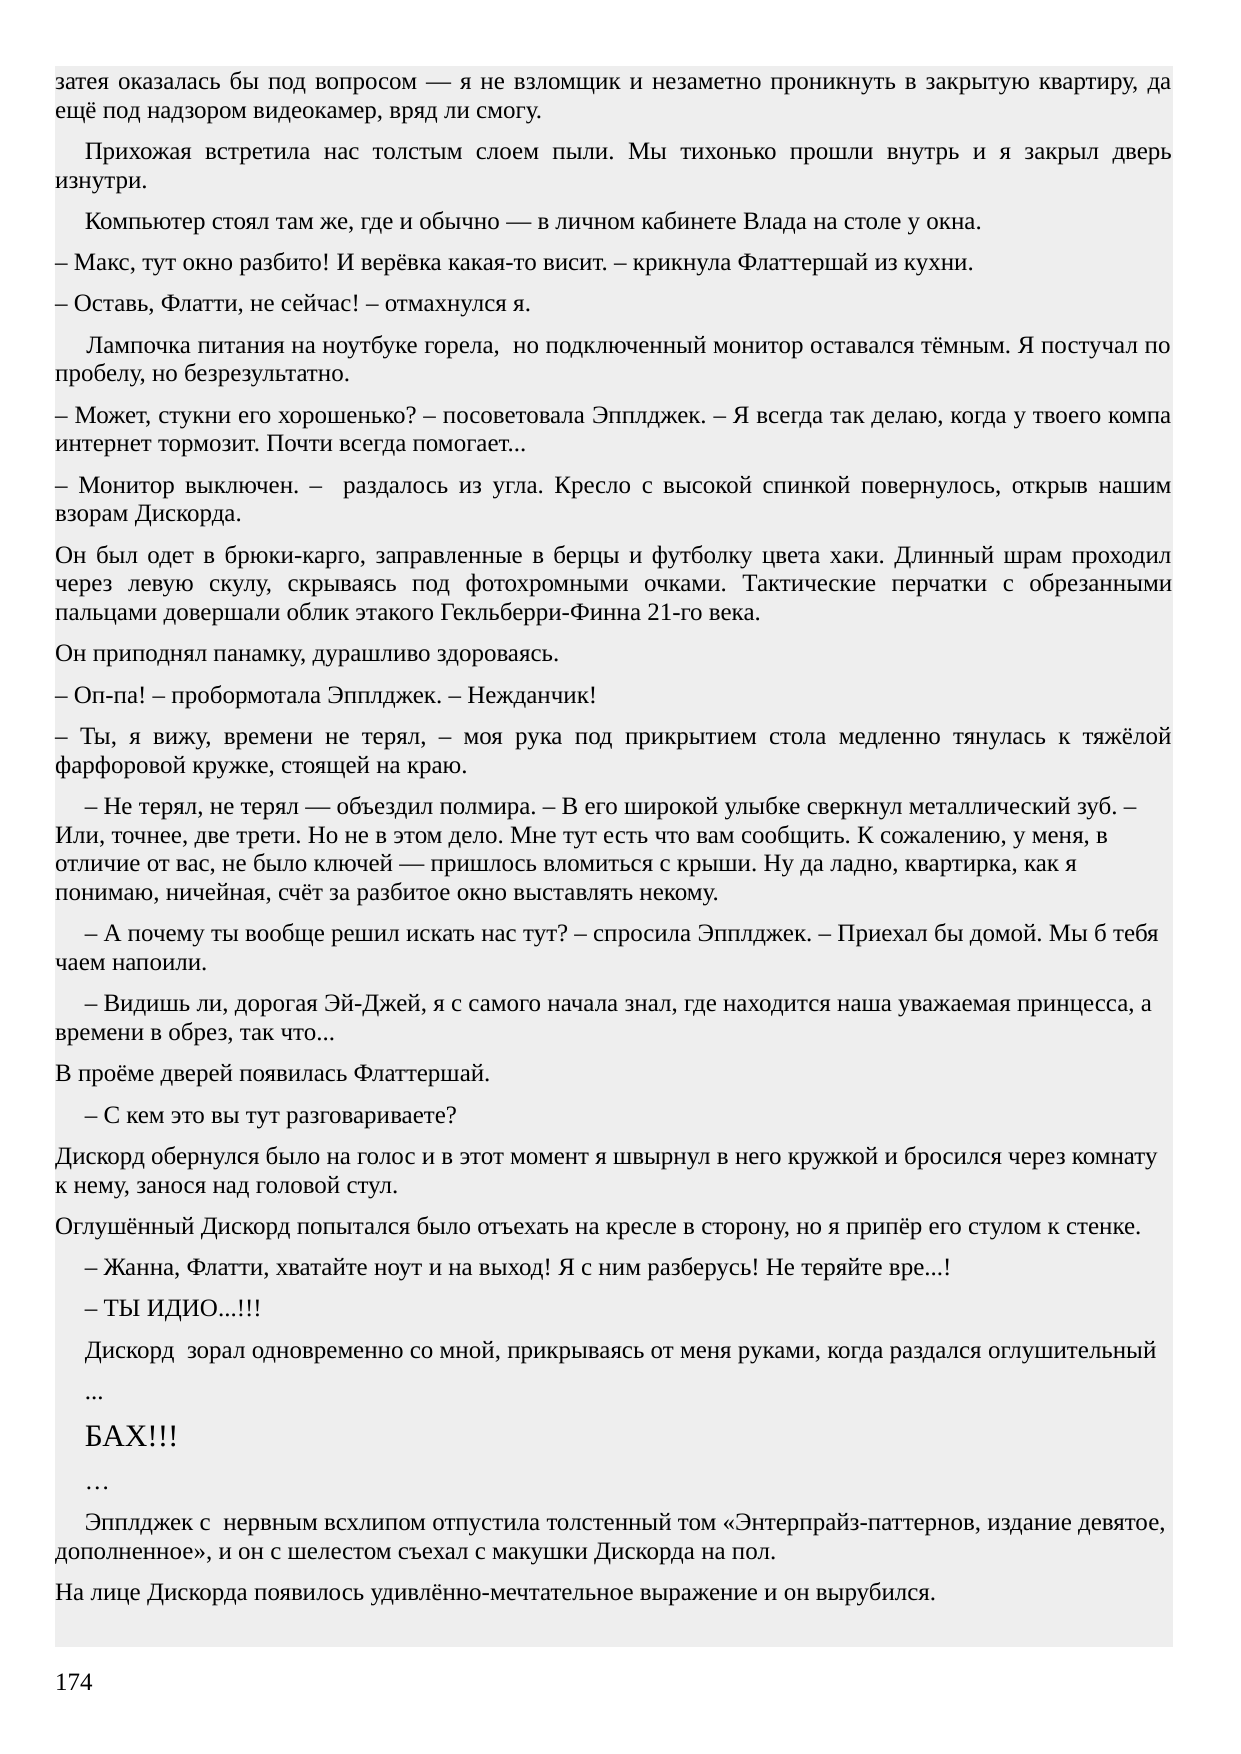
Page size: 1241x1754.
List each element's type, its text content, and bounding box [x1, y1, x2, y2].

text В проёме дверей появилась Флаттершай. [55, 1058, 1173, 1087]
text Эпплджек с нервным всхлипом отпустила толстенный том «Энтерпрайз-паттернов, издание девятое, дополненное», и он с шелестом съехал с макушки Дискорда на пол. [55, 1507, 1173, 1564]
text Дискорд зорал одновременно со мной, прикрываясь от меня руками, когда раздался оглушительный [55, 1335, 1173, 1363]
list Дискорд обернулся было на голос и в этот момент я швырнул в него кружкой и бросился через комнату к нему, занося над головой стул. [55, 1141, 1173, 1198]
text – Ты, я вижу, времени не терял, – моя рука под прикрытием стола медленно тянулась к тяжёлой фарфоровой кружке, стоящей на краю. [55, 721, 1173, 778]
text … [55, 1466, 1173, 1494]
text Компьютер стоял там же, где и обычно — в личном кабинете Влада на столе у окна. [55, 206, 1173, 235]
text ... [55, 1376, 1173, 1405]
text – Видишь ли, дорогая Эй-Джей, я с самого начала знал, где находится наша уважаемая принцесса, а времени в обрез, так что... [55, 988, 1173, 1046]
text – С кем это вы тут разговариваете? [55, 1100, 1173, 1128]
text – Макс, тут окно разбито! И верёвка какая-то висит. – крикнула Флаттершай из кухни. [55, 247, 1173, 276]
text Лампочка питания на ноутбуке горела, но подключенный монитор оставался тёмным. Я постучал по пробелу, но безрезультатно. [55, 330, 1173, 387]
text На лице Дискорда появилось удивлённо-мечтательное выражение и он вырубился. [55, 1577, 1173, 1606]
text – ТЫ ИДИО...!!! [55, 1293, 1173, 1322]
text – Оп-па! – пробормотала Эпплджек. – Нежданчик! [55, 680, 1173, 708]
text Прихожая встретила нас толстым слоем пыли. Мы тихонько прошли внутрь и я закрыл дверь изнутри. [55, 136, 1173, 193]
text Оглушённый Дискорд попытался было отъехать на кресле в сторону, но я припёр его стулом к стенке. [55, 1211, 1173, 1240]
text Он был одет в брюки-карго, заправленные в берцы и футболку цвета хаки. Длинный шрам проходил через левую скулу, скрываясь под фотохромными очками. Тактические перчатки с обрезанными пальцами довершали облик этакого Гекльберри-Финна 21-го века. [55, 540, 1173, 626]
text – А почему ты вообще решил искать нас тут? – спросила Эпплджек. – Приехал бы домой. Мы б тебя чаем напоили. [55, 918, 1173, 976]
text БАХ!!! [55, 1417, 1173, 1453]
text – Жанна, Флатти, хватайте ноут и на выход! Я с ним разберусь! Не теряйте вре...! [55, 1252, 1173, 1281]
text – Монитор выключен. – раздалось из угла. Кресло с высокой спинкой повернулось, открыв нашим взорам Дискорда. [55, 470, 1173, 527]
text – Может, стукни его хорошенько? – посоветовала Эпплджек. – Я всегда так делаю, когда у твоего компа интернет тормозит. Почти всегда помогает... [55, 400, 1173, 457]
text – Не терял, не терял — объездил полмира. – В его широкой улыбке сверкнул металлический зуб. – Или, точнее, две трети. Но не в этом дело. Мне тут есть что вам сообщить. К сожалению, у меня, в отличие от вас, не было ключей — пришлось вломиться с крыши. Ну да ладно, квартирка, как я понимаю, ничейная, счёт за разбитое окно выставлять некому. [55, 791, 1173, 906]
text Он приподнял панамку, дурашливо здороваясь. [55, 638, 1173, 667]
text – Оставь, Флатти, не сейчас! – отмахнулся я. [55, 288, 1173, 317]
text затея оказалась бы под вопросом — я не взломщик и незаметно проникнуть в закрытую квартиру, да ещё под надзором видеокамер, вряд ли смогу. [55, 66, 1173, 123]
